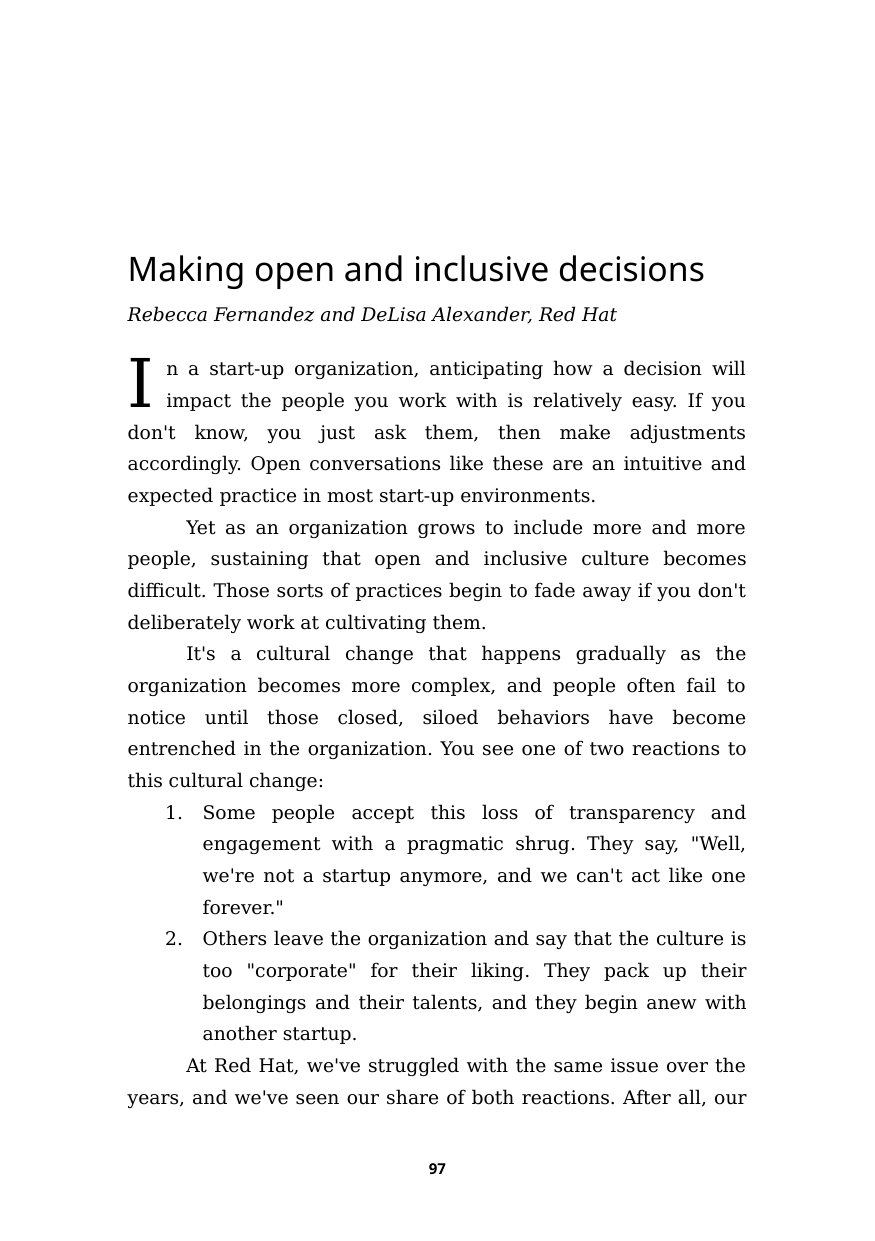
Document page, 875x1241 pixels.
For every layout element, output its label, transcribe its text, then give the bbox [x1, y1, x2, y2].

text In a start-up organization, anticipating how a decision will impact the people you work with is relatively easy. If you don't know, you just ask them, then make adjustments accordingly. Open conversations like these are an intuitive and expected practice in most start-up environments. [127, 358, 747, 507]
text It's a cultural change that happens gradually as the organization becomes more complex, and people often fail to notice until those closed, siloed behaviors have become entrenched in the organization. You see one of two reactions to this cultural change: [127, 643, 747, 792]
text Rebecca Fernandez and DeLisa Alexander, Red Hat [127, 304, 747, 326]
text At Red Hat, we've struggled with the same issue over the years, and we've seen our share of both reactions. After all, our [127, 1055, 747, 1109]
list Others leave the organization and say that the culture is too "corporate" for their liking. They pack up their belongings and their talents, and they begin anew with another startup. [165, 928, 747, 1045]
text Yet as an organization grows to include more and more people, sustaining that open and inclusive culture becomes difficult. Those sorts of practices begin to fade away if you don't deliberately work at cultivating them. [127, 517, 747, 634]
subtitle Making open and inclusive decisions [127, 246, 747, 292]
list Some people accept this loss of transparency and engagement with a pragmatic shrug. They say, "Well, we're not a startup anymore, and we can't act like one forever." [165, 802, 747, 919]
